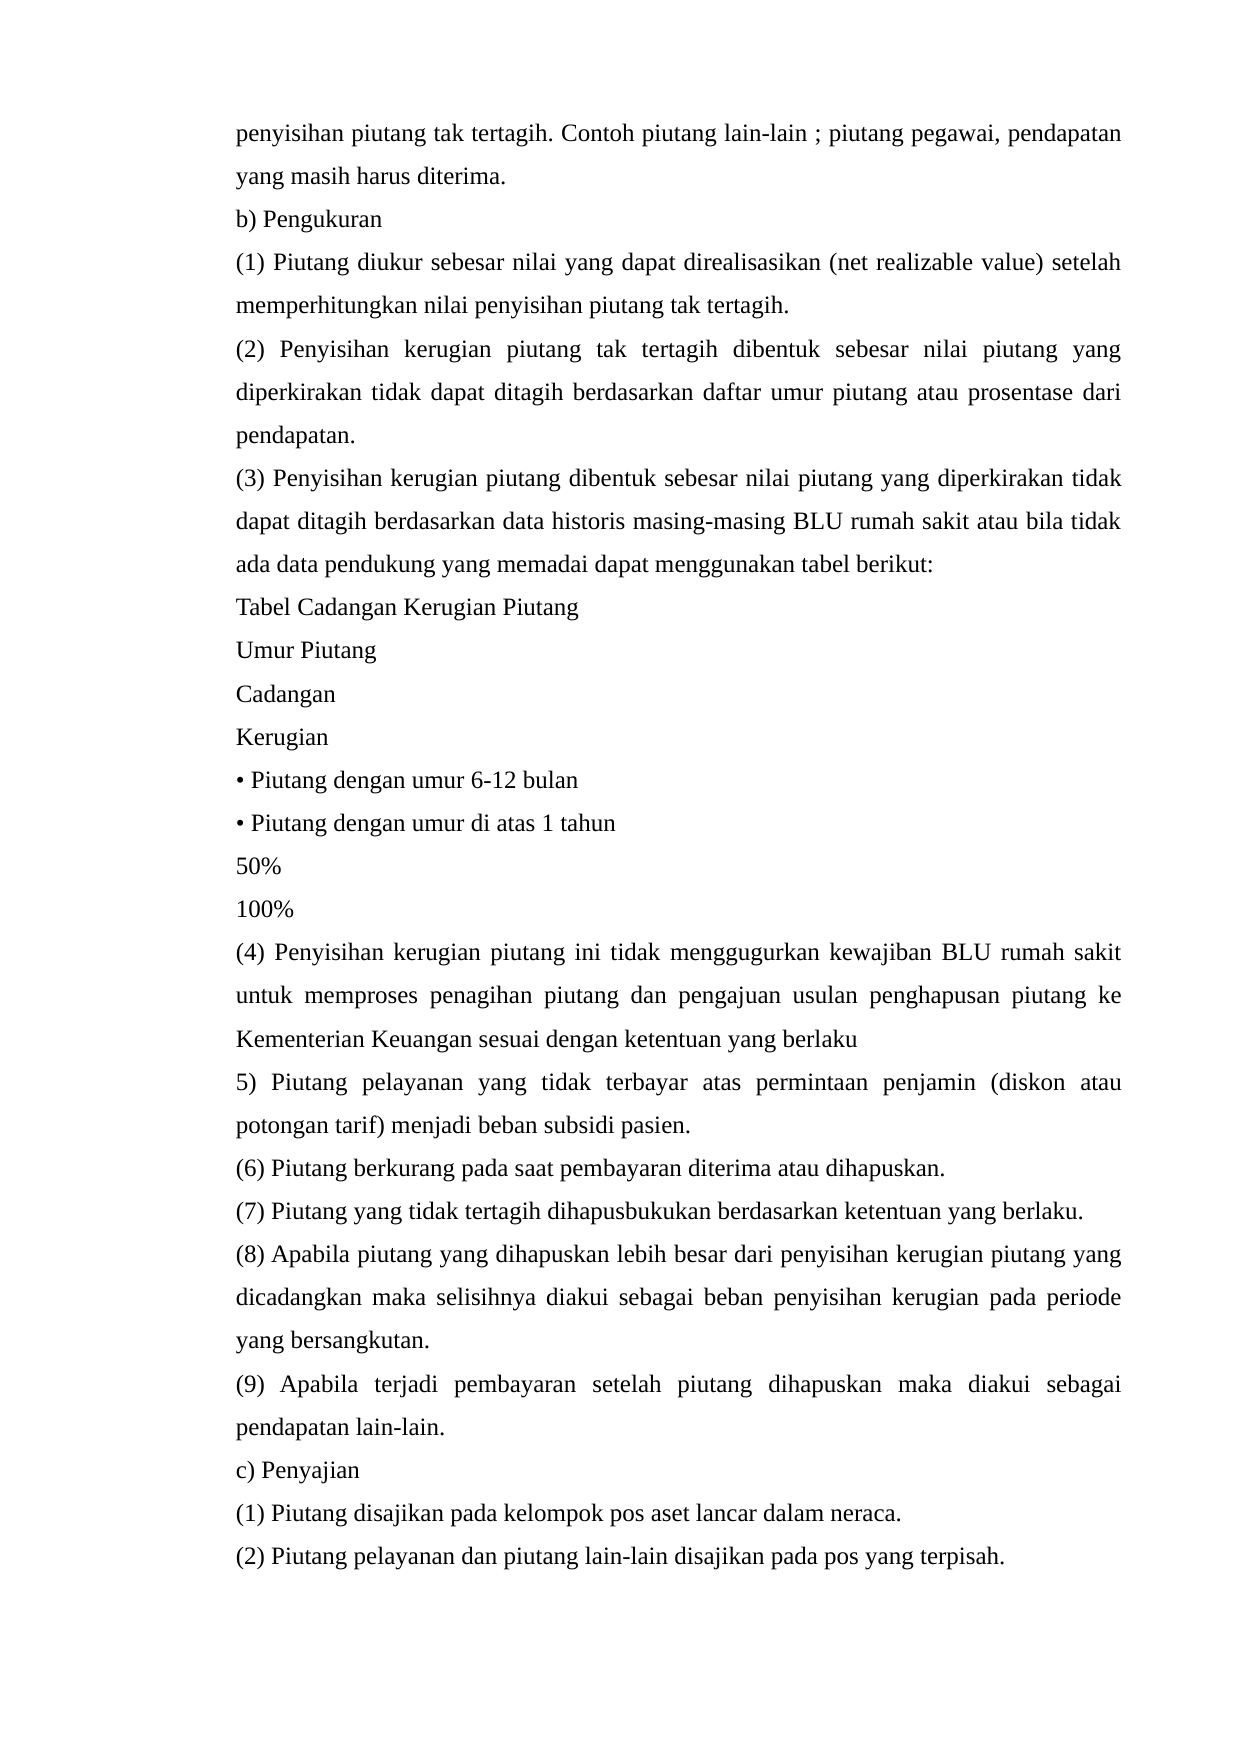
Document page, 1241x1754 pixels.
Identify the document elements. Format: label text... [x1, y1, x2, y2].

text (6) Piutang berkurang pada saat pembayaran diterima atau dihapuskan. [236, 1153, 1122, 1182]
text (3) Penyisihan kerugian piutang dibentuk sebesar nilai piutang yang diperkirakan tidak dapat ditagih berdasarkan data historis masing-masing BLU rumah sakit atau bila tidak ada data pendukung yang memadai dapat menggunakan tabel berikut: [236, 463, 1122, 578]
text b) Pengukuran [236, 204, 1122, 233]
text • Piutang dengan umur di atas 1 tahun [236, 808, 1122, 837]
text (9) Apabila terjadi pembayaran setelah piutang dihapuskan maka diakui sebagai pendapatan lain-lain. [236, 1369, 1122, 1441]
text (2) Piutang pelayanan dan piutang lain-lain disajikan pada pos yang terpisah. [236, 1541, 1122, 1570]
text (8) Apabila piutang yang dihapuskan lebih besar dari penyisihan kerugian piutang yang dicadangkan maka selisihnya diakui sebagai beban penyisihan kerugian pada periode yang bersangkutan. [236, 1239, 1122, 1354]
text 5) Piutang pelayanan yang tidak terbayar atas permintaan penjamin (diskon atau potongan tarif) menjadi beban subsidi pasien. [236, 1067, 1122, 1139]
text Umur Piutang [236, 636, 1122, 664]
text (4) Penyisihan kerugian piutang ini tidak menggugurkan kewajiban BLU rumah sakit untuk memproses penagihan piutang dan pengajuan usulan penghapusan piutang ke Kementerian Keuangan sesuai dengan ketentuan yang berlaku [236, 937, 1122, 1052]
text (1) Piutang diukur sebesar nilai yang dapat direalisasikan (net realizable value) setelah memperhitungkan nilai penyisihan piutang tak tertagih. [236, 247, 1122, 319]
text c) Penyajian [236, 1455, 1122, 1484]
text Tabel Cadangan Kerugian Piutang [236, 592, 1122, 621]
text Cadangan [236, 679, 1122, 707]
text • Piutang dengan umur 6-12 bulan [236, 765, 1122, 794]
text 50% [236, 851, 1122, 880]
text 100% [236, 894, 1122, 923]
text Kerugian [236, 722, 1122, 751]
text (1) Piutang disajikan pada kelompok pos aset lancar dalam neraca. [236, 1498, 1122, 1527]
text (2) Penyisihan kerugian piutang tak tertagih dibentuk sebesar nilai piutang yang diperkirakan tidak dapat ditagih berdasarkan daftar umur piutang atau prosentase dari pendapatan. [236, 334, 1122, 449]
text penyisihan piutang tak tertagih. Contoh piutang lain-lain ; piutang pegawai, pendapatan yang masih harus diterima. [236, 118, 1122, 190]
text (7) Piutang yang tidak tertagih dihapusbukukan berdasarkan ketentuan yang berlaku. [236, 1196, 1122, 1225]
